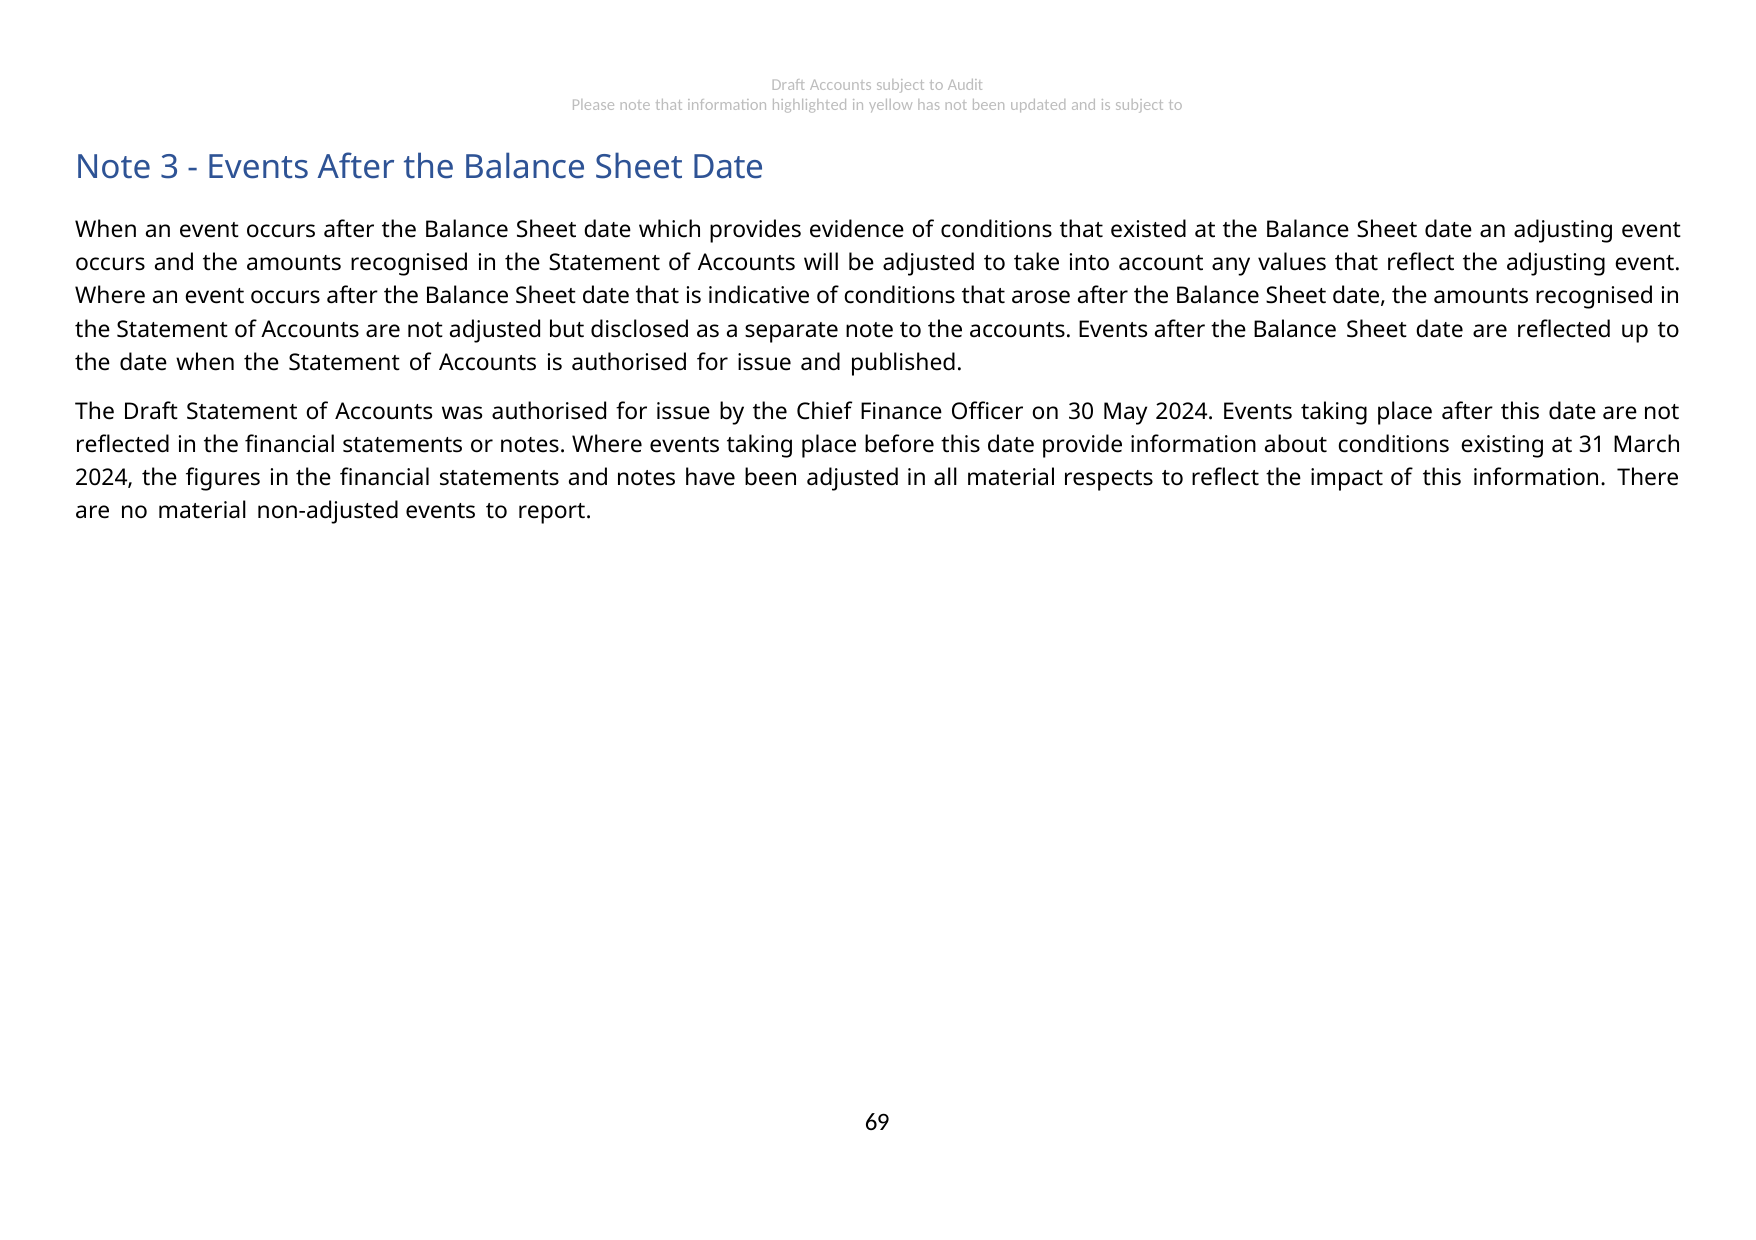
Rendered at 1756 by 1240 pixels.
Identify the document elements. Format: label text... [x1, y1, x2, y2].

text When an event occurs after the Balance Sheet date which provides evidence of conditions that existed at the Balance Sheet date an adjusting event occurs and the amounts recognised in the Statement of Accounts will be adjusted to take into account any values that reflect the adjusting event. Where an event occurs after the Balance Sheet date that is indicative of conditions that arose after the Balance Sheet date, the amounts recognised in the Statement of Accounts are not adjusted but disclosed as a separate note to the accounts. Events after the Balance Sheet date are reflected up to the date when the Statement of Accounts is authorised for issue and published. [75, 213, 1681, 377]
text The Draft Statement of Accounts was authorised for issue by the Chief Finance Officer on 30 May 2024. Events taking place after this date are not reflected in the financial statements or notes. Where events taking place before this date provide information about conditions existing at 31 March 2024, the figures in the financial statements and notes have been adjusted in all material respects to reflect the impact of this information. There are no material non-adjusted events to report. [75, 395, 1681, 526]
subtitle Note 3 - Events After the Balance Sheet Date [75, 143, 1695, 188]
